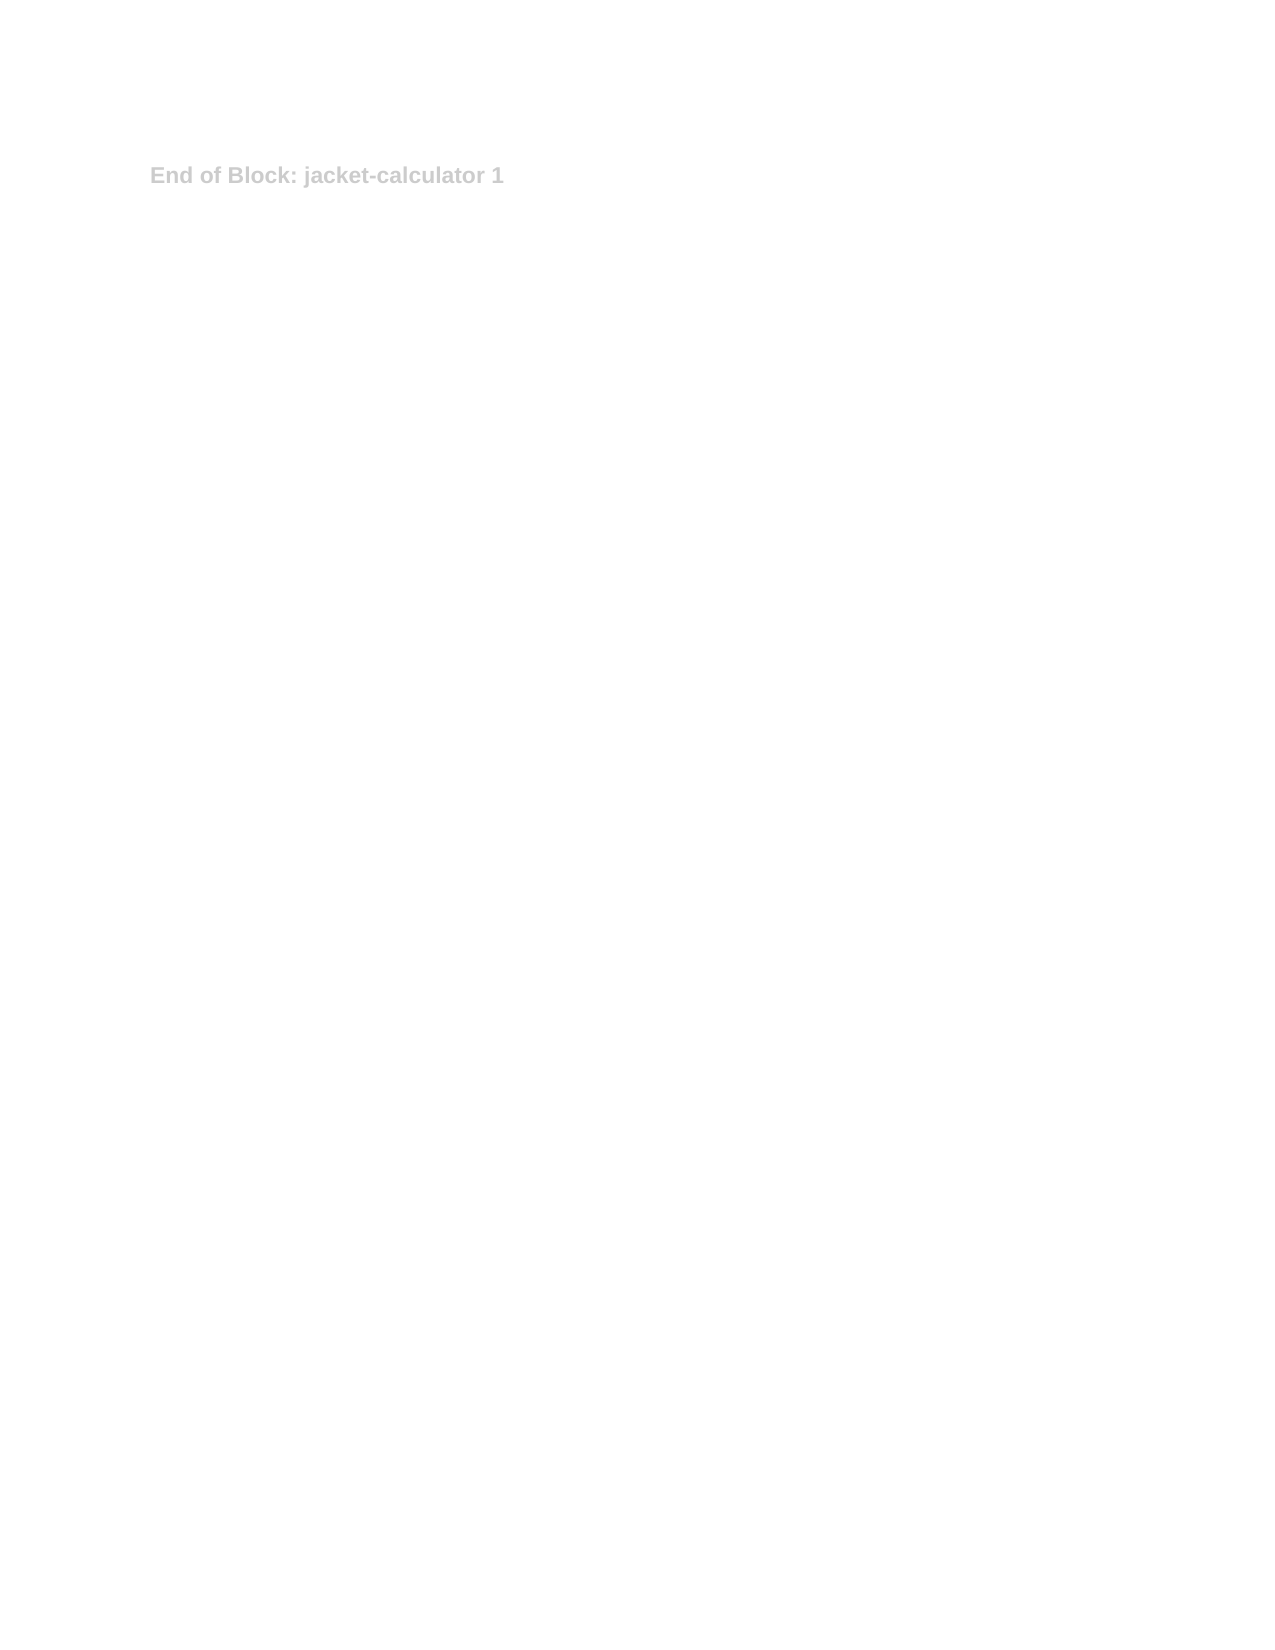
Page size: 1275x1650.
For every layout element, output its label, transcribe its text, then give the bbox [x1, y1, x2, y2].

text End of Block: jacket-calculator 1 [150, 162, 1125, 189]
